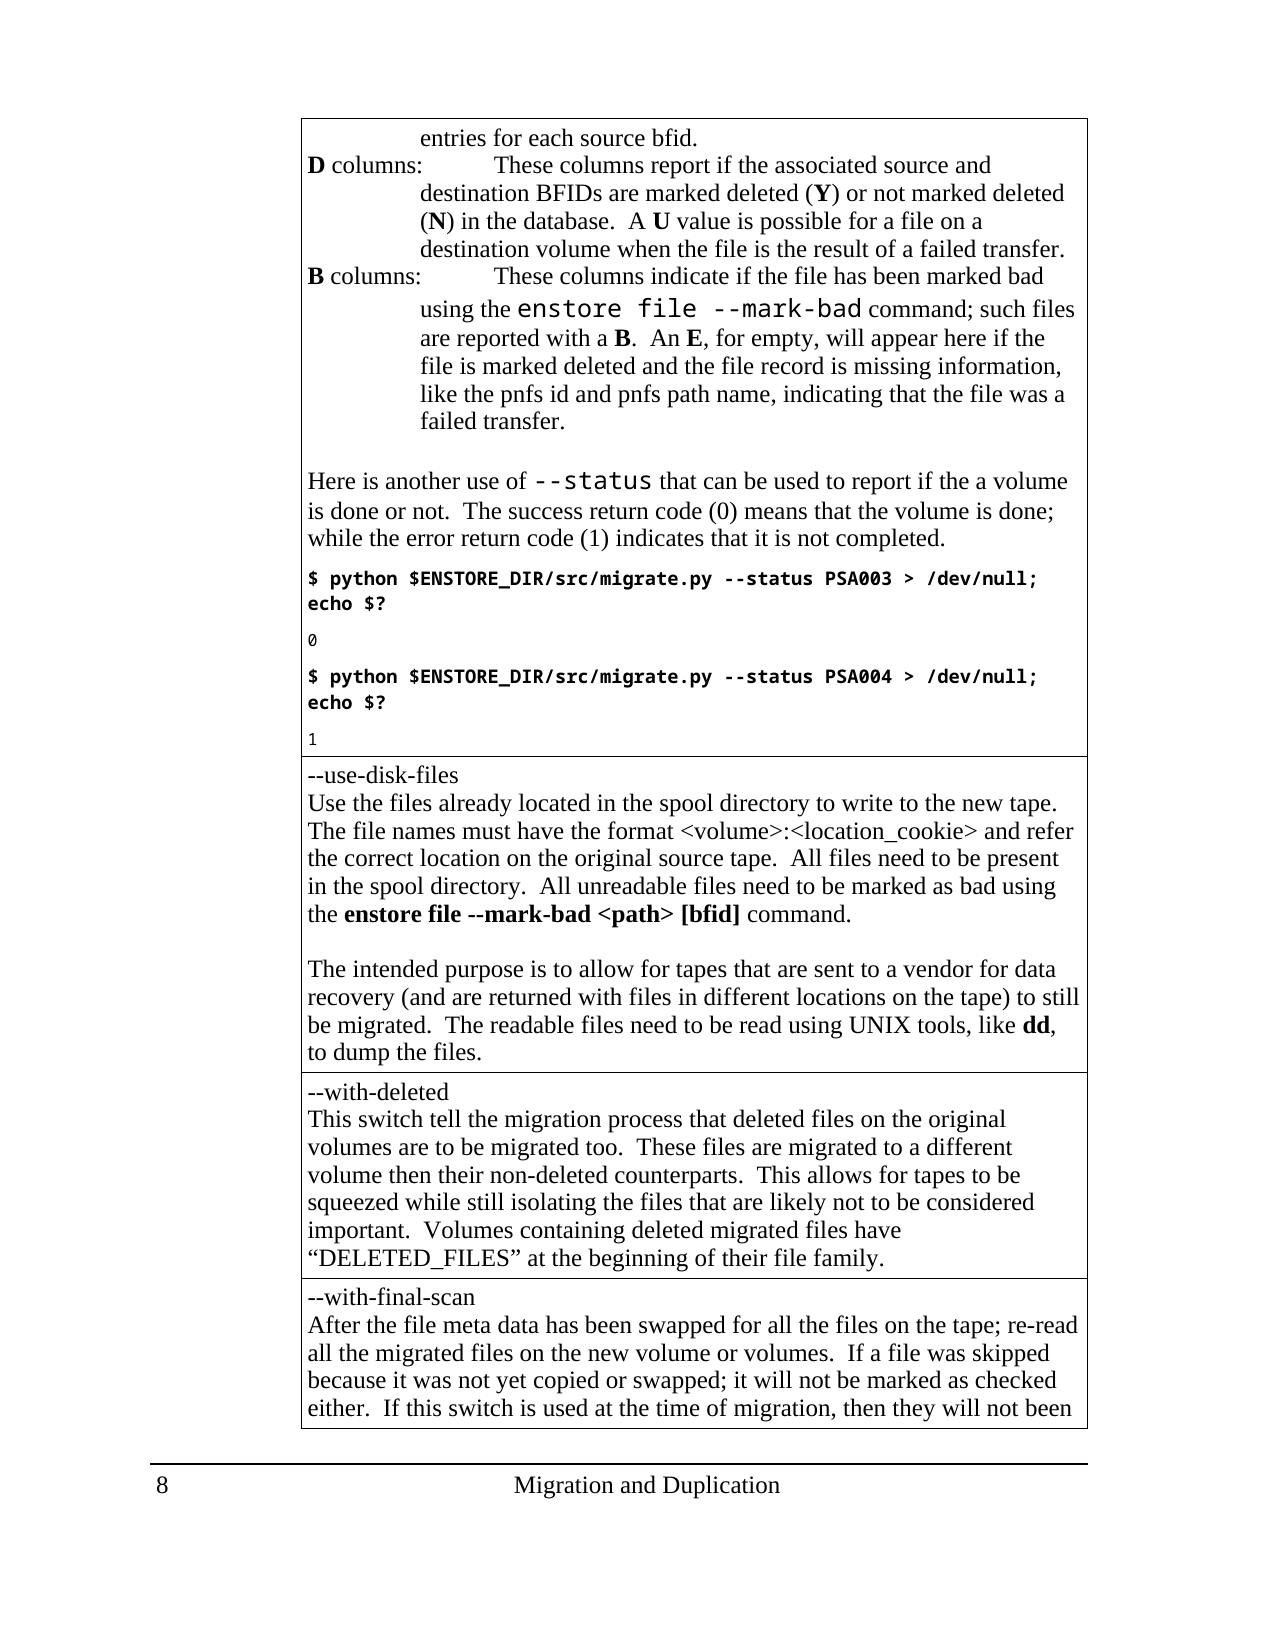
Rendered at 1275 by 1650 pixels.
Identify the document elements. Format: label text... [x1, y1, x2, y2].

table_cell --with-deleted This switch tell the migration process that deleted files on the original volumes are to be migrated too. These files are migrated to a different volume then their non-deleted counterparts. This allows for tapes to be squeezed while still isolating the files that are likely not to be considered important. Volumes containing deleted migrated files have “DELETED_FILES” at the beginning of their file family. [302, 1073, 1087, 1277]
table_cell --with-final-scan After the file meta data has been swapped for all the files on the tape; re-read all the migrated files on the new volume or volumes. If a file was skipped because it was not yet copied or swapped; it will not be marked as checked either. If this switch is used at the time of migration, then they will not been [302, 1279, 1087, 1427]
table_cell entries for each source bfid. D columns: These columns report if the associated source and destination BFIDs are marked deleted (Y) or not marked deleted (N) in the database. A U value is possible for a file on a destination volume when the file is the result of a failed transfer. B columns: These columns indicate if the file has been marked bad using the enstore file ‑‑mark‑bad command; such files are reported with a B. An E, for empty, will appear here if the file is marked deleted and the file record is missing information, like the pnfs id and pnfs path name, indicating that the file was a failed transfer. Here is another use of ‑‑status that can be used to report if the a volume is done or not. The success return code (0) means that the volume is done; while the error return code (1) indicates that it is not completed. $ python $ENSTORE_DIR/src/migrate.py --status PSA003 > /dev/null; echo $? 0 $ python $ENSTORE_DIR/src/migrate.py --status PSA004 > /dev/null; echo $? 1 [302, 119, 1087, 756]
table_cell --use-disk-files Use the files already located in the spool directory to write to the new tape. The file names must have the format <volume>:<location_cookie> and refer the correct location on the original source tape. All files need to be present in the spool directory. All unreadable files need to be marked as bad using the enstore file --mark-bad <path> [bfid] command. The intended purpose is to allow for tapes that are sent to a vendor for data recovery (and are returned with files in different locations on the tape) to still be migrated. The readable files need to be read using UNIX tools, like dd, to dump the files. [302, 757, 1087, 1072]
